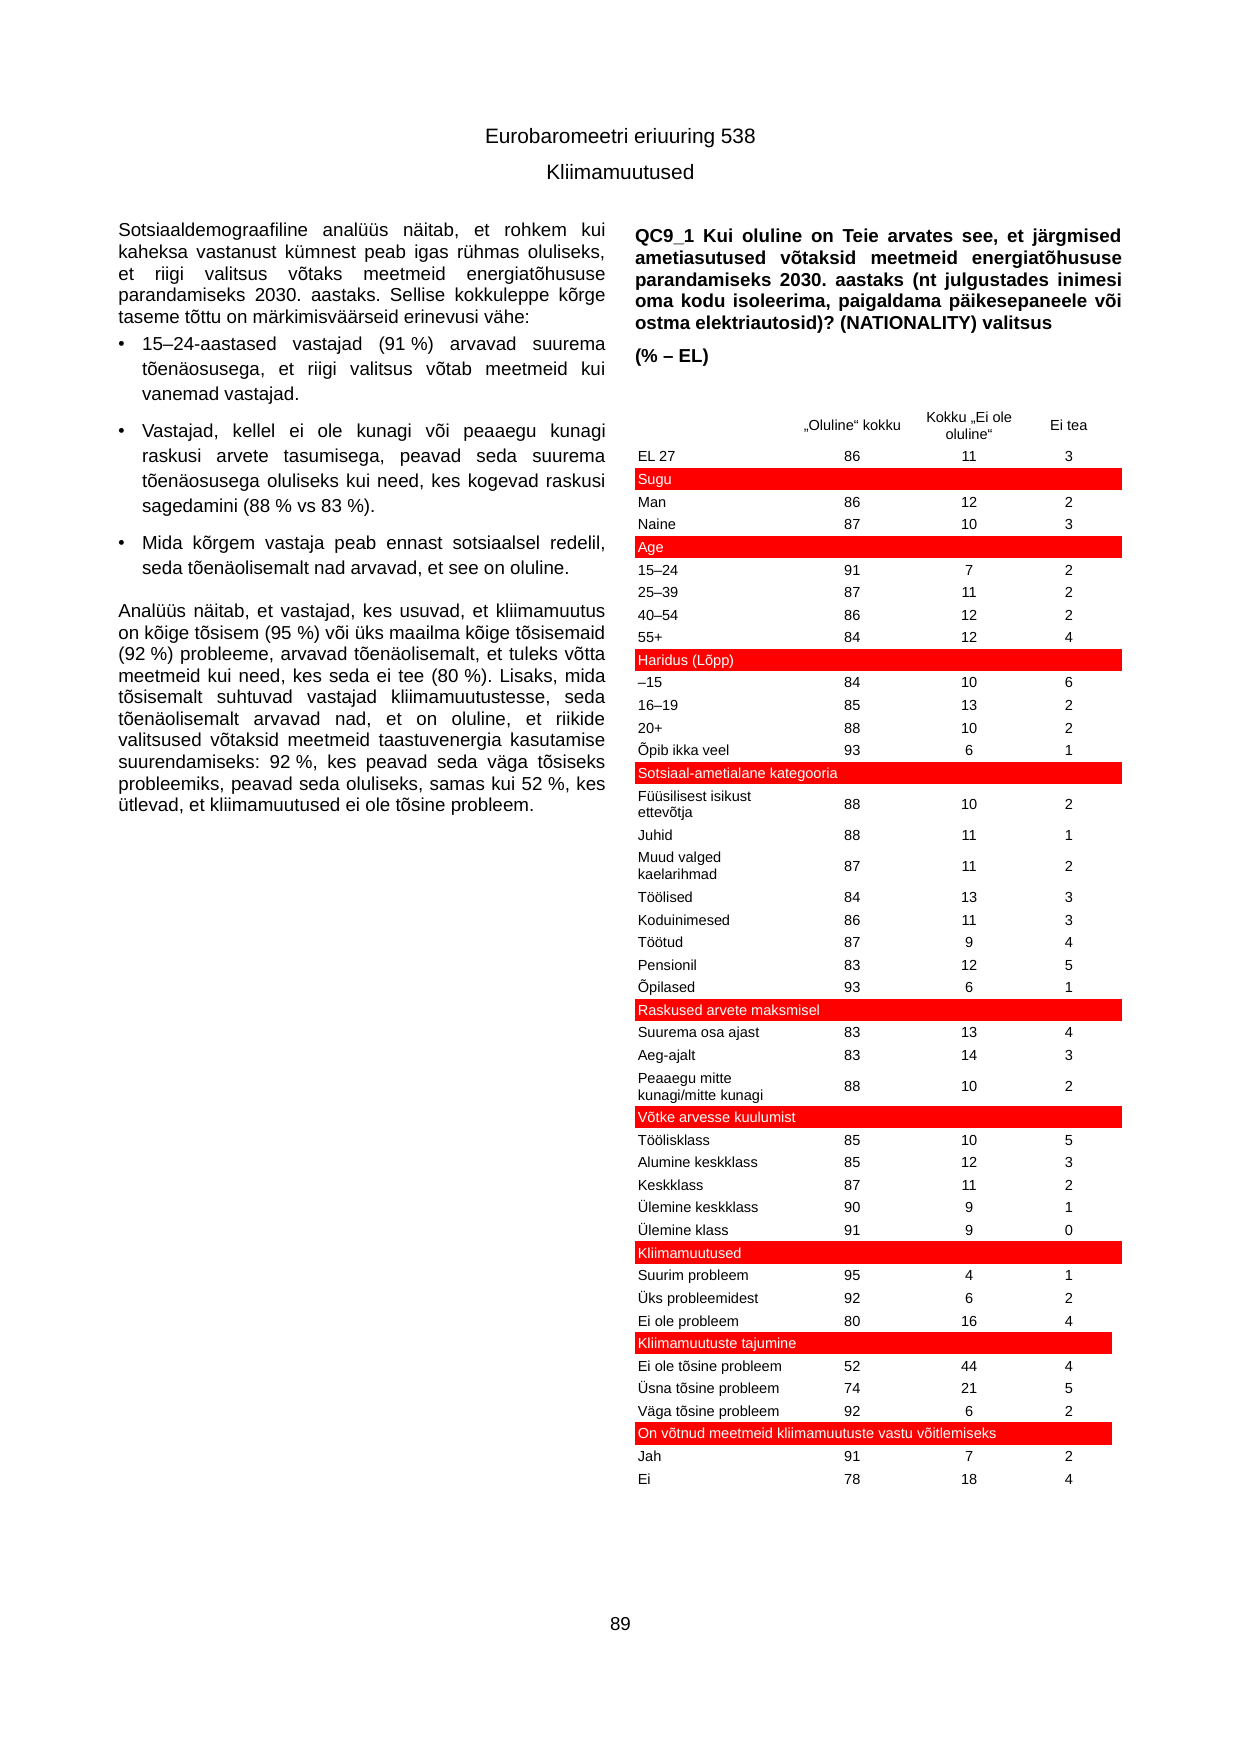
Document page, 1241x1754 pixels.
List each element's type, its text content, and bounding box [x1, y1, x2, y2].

table_cell Raskused arvete maksmisel [635, 999, 1122, 1021]
table_cell 1 [1029, 1196, 1108, 1219]
table_cell 74 [795, 1377, 909, 1400]
table_cell 13 [909, 694, 1029, 716]
table_cell [1109, 694, 1122, 716]
table_cell Suurema osa ajast [635, 1021, 795, 1044]
table_cell 16 [909, 1309, 1029, 1332]
table_cell [1109, 626, 1122, 649]
table_cell [1109, 513, 1122, 536]
table_cell [1109, 1066, 1122, 1106]
table_cell 88 [795, 1066, 909, 1106]
table_header [1109, 406, 1122, 445]
table_cell 2 [1029, 846, 1108, 886]
table_cell 44 [909, 1355, 1029, 1377]
table_cell 9 [909, 931, 1029, 953]
table_cell Üsna tõsine probleem [635, 1377, 795, 1400]
table_cell Alumine keskklass [635, 1151, 795, 1174]
table_cell 5 [1029, 954, 1108, 976]
table_cell 95 [795, 1264, 909, 1287]
table_cell Töölised [635, 886, 795, 908]
table_cell Naine [635, 513, 795, 536]
table_cell [1109, 671, 1122, 694]
text Sotsiaaldemograafiline analüüs näitab, et rohkem kui kaheksa vastanust kümnest peab igas rühmas oluliseks, et riigi valitsus võtaks meetmeid energiatõhususe parandamiseks 2030. aastaks. Sellise kokkuleppe kõrge taseme tõttu on märkimisväärseid erinevusi vähe: [118, 219, 605, 327]
table_cell –15 [635, 671, 795, 694]
table_cell 88 [795, 784, 909, 824]
table_cell 4 [1029, 626, 1108, 649]
table_cell [1112, 1332, 1122, 1354]
table_cell 9 [909, 1219, 1029, 1241]
table_cell [1109, 739, 1122, 762]
table_cell 11 [909, 846, 1029, 886]
table_cell 12 [909, 954, 1029, 976]
table_cell 12 [909, 604, 1029, 626]
table_cell Age [635, 536, 1122, 558]
table_cell 14 [909, 1044, 1029, 1066]
table_cell 12 [909, 490, 1029, 513]
table_cell [1109, 1151, 1122, 1174]
table_cell 86 [795, 604, 909, 626]
table_cell Väga tõsine probleem [635, 1400, 795, 1422]
table_cell 18 [909, 1468, 1029, 1490]
table_cell 2 [1029, 490, 1108, 513]
table_cell 88 [795, 716, 909, 739]
table_cell Sugu [635, 468, 1122, 490]
table_cell 4 [909, 1264, 1029, 1287]
table_cell 90 [795, 1196, 909, 1219]
table_cell 85 [795, 1129, 909, 1151]
table_cell EL 27 [635, 445, 795, 468]
table_cell 12 [909, 1151, 1029, 1174]
table_cell [1109, 1309, 1122, 1332]
table_cell Keskklass [635, 1174, 795, 1196]
table_header Kokku „Ei ole oluline“ [909, 406, 1029, 445]
table_cell 13 [909, 1021, 1029, 1044]
table_cell Juhid [635, 824, 795, 846]
table_cell 2 [1029, 1400, 1108, 1422]
table_cell 16–19 [635, 694, 795, 716]
table_cell 2 [1029, 581, 1108, 603]
table_cell 3 [1029, 445, 1108, 468]
table_cell 86 [795, 445, 909, 468]
table_cell 11 [909, 581, 1029, 603]
table_cell Jah [635, 1445, 795, 1467]
table_cell 12 [909, 626, 1029, 649]
table_cell 1 [1029, 1264, 1108, 1287]
table_cell [1109, 1196, 1122, 1219]
table_cell 10 [909, 1066, 1029, 1106]
table_cell 2 [1029, 694, 1108, 716]
table_cell 86 [795, 908, 909, 931]
table_cell 10 [909, 716, 1029, 739]
table_cell Kliimamuutused [635, 1241, 1122, 1264]
list Vastajad, kellel ei ole kunagi või peaaegu kunagi raskusi arvete tasumisega, peavad seda suurema tõenäosusega oluliseks kui need, kes kogevad raskusi sagedamini (88 % vs 83 %). [118, 420, 605, 516]
table_cell 87 [795, 846, 909, 886]
table_cell 87 [795, 931, 909, 953]
table_cell 86 [795, 490, 909, 513]
table_cell [1109, 1264, 1122, 1287]
table_cell Ülemine klass [635, 1219, 795, 1241]
table_cell 1 [1029, 976, 1108, 999]
table_header „Oluline“ kokku [795, 406, 909, 445]
table_cell Aeg-ajalt [635, 1044, 795, 1066]
table_cell 10 [909, 1129, 1029, 1151]
table_cell 91 [795, 558, 909, 581]
table_cell [1109, 1468, 1122, 1490]
table_cell 2 [1029, 604, 1108, 626]
table_cell 88 [795, 824, 909, 846]
table_cell [1109, 784, 1122, 824]
table_cell Man [635, 490, 795, 513]
table_cell 83 [795, 1044, 909, 1066]
table_cell Üks probleemidest [635, 1287, 795, 1309]
table_cell 2 [1029, 1066, 1108, 1106]
table_cell Töötud [635, 931, 795, 953]
table_cell [1109, 908, 1122, 931]
table_cell [1109, 716, 1122, 739]
table_cell 93 [795, 976, 909, 999]
table_cell [1112, 1422, 1122, 1445]
table_cell 84 [795, 886, 909, 908]
table_cell 21 [909, 1377, 1029, 1400]
table_cell Õpilased [635, 976, 795, 999]
table_cell 20+ [635, 716, 795, 739]
table_cell 2 [1029, 1174, 1108, 1196]
table_header Ei tea [1029, 406, 1108, 445]
table_cell [1109, 931, 1122, 953]
text QC9_1 Kui oluline on Teie arvates see, et järgmised ametiasutused võtaksid meetmeid energiatõhususe parandamiseks 2030. aastaks (nt julgustades inimesi oma kodu isoleerima, paigaldama päikesepaneele või ostma elektriautosid)? (NATIONALITY) valitsus [635, 225, 1122, 333]
table_cell Kliimamuutuste tajumine [635, 1332, 1112, 1354]
table_cell 3 [1029, 886, 1108, 908]
table_cell 85 [795, 694, 909, 716]
table_cell 92 [795, 1287, 909, 1309]
table_cell 11 [909, 908, 1029, 931]
table_cell [1109, 490, 1122, 513]
table_cell 5 [1029, 1377, 1108, 1400]
table_cell 1 [1029, 739, 1108, 762]
table_cell [1109, 1044, 1122, 1066]
table_cell 2 [1029, 784, 1108, 824]
table_cell [1109, 1377, 1122, 1400]
table_cell 11 [909, 445, 1029, 468]
table_cell 11 [909, 1174, 1029, 1196]
table_cell Võtke arvesse kuulumist [635, 1106, 1122, 1128]
table_cell 5 [1029, 1129, 1108, 1151]
table_cell Ei [635, 1468, 795, 1490]
table_cell [1109, 1021, 1122, 1044]
table_cell 4 [1029, 1468, 1108, 1490]
table_cell Töölisklass [635, 1129, 795, 1151]
table_cell 10 [909, 784, 1029, 824]
table_cell Füüsilisest isikust ettevõtja [635, 784, 795, 824]
table_cell Õpib ikka veel [635, 739, 795, 762]
table_cell 87 [795, 513, 909, 536]
table_cell Ei ole tõsine probleem [635, 1355, 795, 1377]
table_cell [1109, 1219, 1122, 1241]
table_cell 6 [909, 976, 1029, 999]
table_cell 83 [795, 1021, 909, 1044]
table_cell [1109, 445, 1122, 468]
table_cell 3 [1029, 908, 1108, 931]
list Mida kõrgem vastaja peab ennast sotsiaalsel redelil, seda tõenäolisemalt nad arvavad, et see on oluline. [118, 532, 605, 578]
table_cell 84 [795, 626, 909, 649]
table_cell 4 [1029, 931, 1108, 953]
table_cell Pensionil [635, 954, 795, 976]
table_cell 87 [795, 1174, 909, 1196]
table_cell 15–24 [635, 558, 795, 581]
table_cell [1109, 1355, 1122, 1377]
table_cell 55+ [635, 626, 795, 649]
table_cell 87 [795, 581, 909, 603]
table_cell 7 [909, 1445, 1029, 1467]
table_cell 80 [795, 1309, 909, 1332]
list 15–24-aastased vastajad (91 %) arvavad suurema tõenäosusega, et riigi valitsus võtab meetmeid kui vanemad vastajad. [118, 333, 605, 404]
table_cell Ülemine keskklass [635, 1196, 795, 1219]
table_cell 3 [1029, 1151, 1108, 1174]
table_cell 3 [1029, 513, 1108, 536]
text Analüüs näitab, et vastajad, kes usuvad, et kliimamuutus on kõige tõsisem (95 %) või üks maailma kõige tõsisemaid (92 %) probleeme, arvavad tõenäolisemalt, et tuleks võtta meetmeid kui need, kes seda ei tee (80 %). Lisaks, mida tõsisemalt suhtuvad vastajad kliimamuutustesse, seda tõenäolisemalt arvavad nad, et on oluline, et riikide valitsused võtaksid meetmeid taastuvenergia kasutamise suurendamiseks: 92 %, kes peavad seda väga tõsiseks probleemiks, peavad seda oluliseks, samas kui 52 %, kes ütlevad, et kliimamuutused ei ole tõsine probleem. [118, 600, 605, 816]
table_cell Koduinimesed [635, 908, 795, 931]
table_cell 84 [795, 671, 909, 694]
table_cell [1109, 1400, 1122, 1422]
table_cell [1109, 604, 1122, 626]
table_cell Suurim probleem [635, 1264, 795, 1287]
table_cell 3 [1029, 1044, 1108, 1066]
text (% – EL) [635, 345, 1122, 366]
table_cell [1109, 824, 1122, 846]
table_cell Peaaegu mitte kunagi/mitte kunagi [635, 1066, 795, 1106]
table_cell 10 [909, 513, 1029, 536]
table_cell 25–39 [635, 581, 795, 603]
table_cell 93 [795, 739, 909, 762]
table_cell 2 [1029, 1287, 1108, 1309]
table_cell Muud valged kaelarihmad [635, 846, 795, 886]
table_cell 4 [1029, 1355, 1108, 1377]
table_cell 4 [1029, 1021, 1108, 1044]
table_cell [1109, 1129, 1122, 1151]
table_cell [1109, 581, 1122, 603]
table_cell 10 [909, 671, 1029, 694]
table_cell [1109, 886, 1122, 908]
table_cell 2 [1029, 558, 1108, 581]
table_cell 91 [795, 1445, 909, 1467]
table_cell 0 [1029, 1219, 1108, 1241]
table_cell Ei ole probleem [635, 1309, 795, 1332]
table_cell 11 [909, 824, 1029, 846]
table_cell 1 [1029, 824, 1108, 846]
table_cell 4 [1029, 1309, 1108, 1332]
table_cell 2 [1029, 1445, 1108, 1467]
table_cell 91 [795, 1219, 909, 1241]
table_cell 2 [1029, 716, 1108, 739]
table_cell 52 [795, 1355, 909, 1377]
table_cell [1109, 976, 1122, 999]
table_cell Haridus (Lõpp) [635, 649, 1122, 671]
table_cell [1109, 1287, 1122, 1309]
table_cell 40–54 [635, 604, 795, 626]
table_cell 6 [909, 1400, 1029, 1422]
table_cell 78 [795, 1468, 909, 1490]
table_cell [1109, 558, 1122, 581]
table_cell 83 [795, 954, 909, 976]
table_cell 7 [909, 558, 1029, 581]
table_cell 6 [1029, 671, 1108, 694]
table_cell [1109, 1445, 1122, 1467]
table_cell 6 [909, 1287, 1029, 1309]
table_cell [1109, 954, 1122, 976]
table_cell [1109, 1174, 1122, 1196]
table_cell 85 [795, 1151, 909, 1174]
table_cell 92 [795, 1400, 909, 1422]
table_cell On võtnud meetmeid kliimamuutuste vastu võitlemiseks [635, 1422, 1112, 1445]
table_cell 6 [909, 739, 1029, 762]
table_cell 9 [909, 1196, 1029, 1219]
table_cell Sotsiaal-ametialane kategooria [635, 762, 1122, 784]
table_cell 13 [909, 886, 1029, 908]
table_cell [1109, 846, 1122, 886]
table_header [635, 406, 795, 445]
